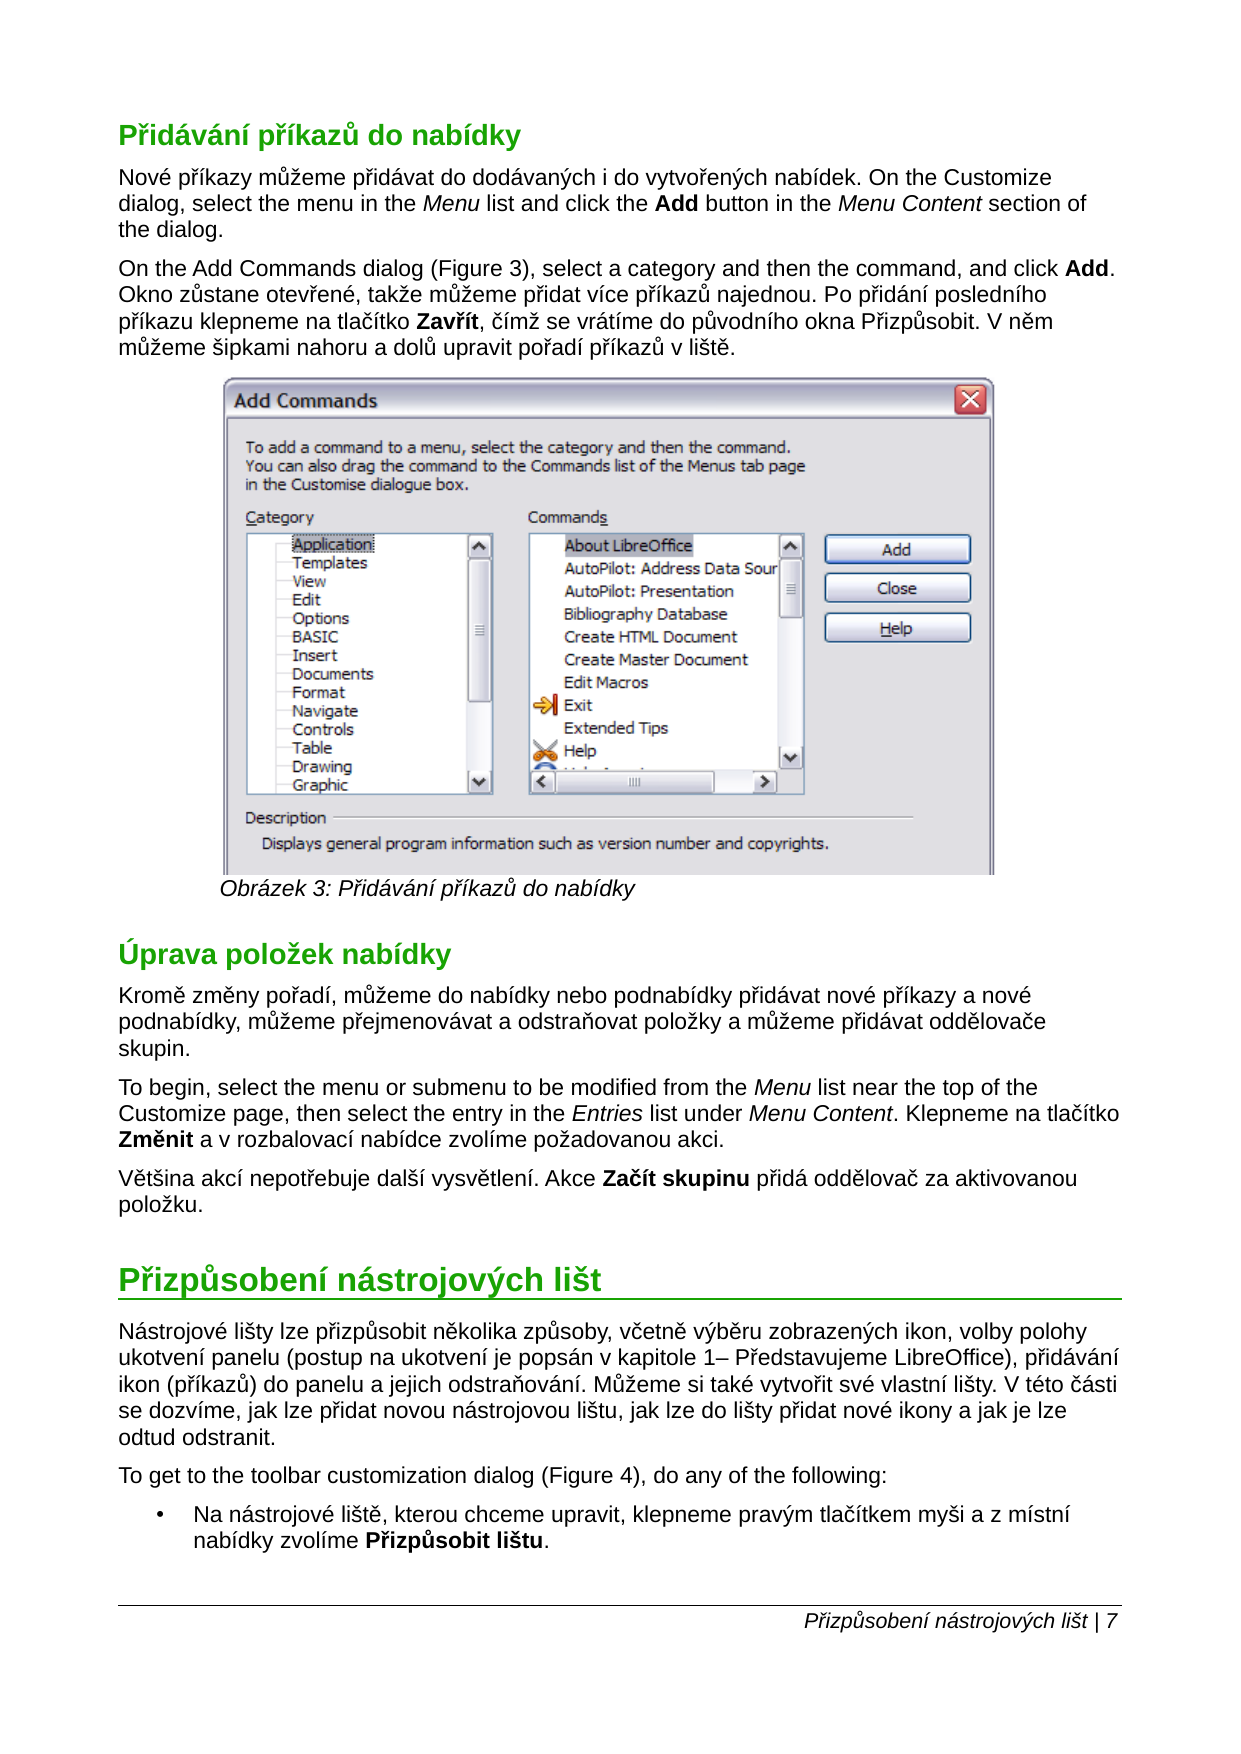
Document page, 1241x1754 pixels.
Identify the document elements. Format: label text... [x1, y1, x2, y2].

text On the Add Commands dialog (Figure 3), select a category and then the command, and click Add. Okno zůstane otevřené, takže můžeme přidat více příkazů najednou. Po přidání posledního příkazu klepneme na tlačítko Zavřít, čímž se vrátíme do původního okna Přizpůsobit. V něm můžeme šipkami nahoru a dolů upravit pořadí příkazů v liště. [118, 255, 1122, 360]
subtitle Úprava položek nabídky [118, 937, 1122, 970]
list Na nástrojové liště, kterou chceme upravit, klepneme pravým tlačítkem myši a z místní nabídky zvolíme Přizpůsobit lištu. [156, 1501, 1122, 1554]
subtitle Přizpůsobení nástrojových lišt [118, 1260, 1122, 1298]
text To begin, select the menu or submenu to be modified from the Menu list near the top of the Customize page, then select the entry in the Entries list under Menu Content. Klepneme na tlačítko Změnit a v rozbalovací nabídce zvolíme požadovanou akci. [118, 1073, 1122, 1153]
text Většina akcí nepotřebuje další vysvětlení. Akce Začít skupinu přidá oddělovač za aktivovanou položku. [118, 1165, 1122, 1218]
text Nástrojové lišty lze přizpůsobit několika způsoby, včetně výběru zobrazených ikon, volby polohy ukotvení panelu (postup na ukotvení je popsán v kapitole 1– Představujeme LibreOffice), přidávání ikon (příkazů) do panelu a jejich odstraňování. Můžeme si také vytvořit své vlastní lišty. V této části se dozvíme, jak lze přidat novou nástrojovou lištu, jak lze do lišty přidat nové ikony a jak je lze odtud odstranit. [118, 1318, 1122, 1450]
picture [219, 372, 1002, 875]
list To get to the toolbar customization dialog (Figure 4), do any of the following: [118, 1462, 1122, 1489]
text Obrázek 3 : Přidávání příkazů do nabídky [219, 875, 1021, 901]
text Kromě změny pořadí, můžeme do nabídky nebo podnabídky přidávat nové příkazy a nové podnabídky, můžeme přejmenovávat a odstraňovat položky a můžeme přidávat oddělovače skupin. [118, 982, 1122, 1061]
subtitle Přidávání příkazů do nabídky [118, 118, 1122, 152]
text Nové příkazy můžeme přidávat do dodávaných i do vytvořených nabídek. On the Customize dialog, select the menu in the Menu list and click the Add button in the Menu Content section of the dialog. [118, 163, 1122, 242]
